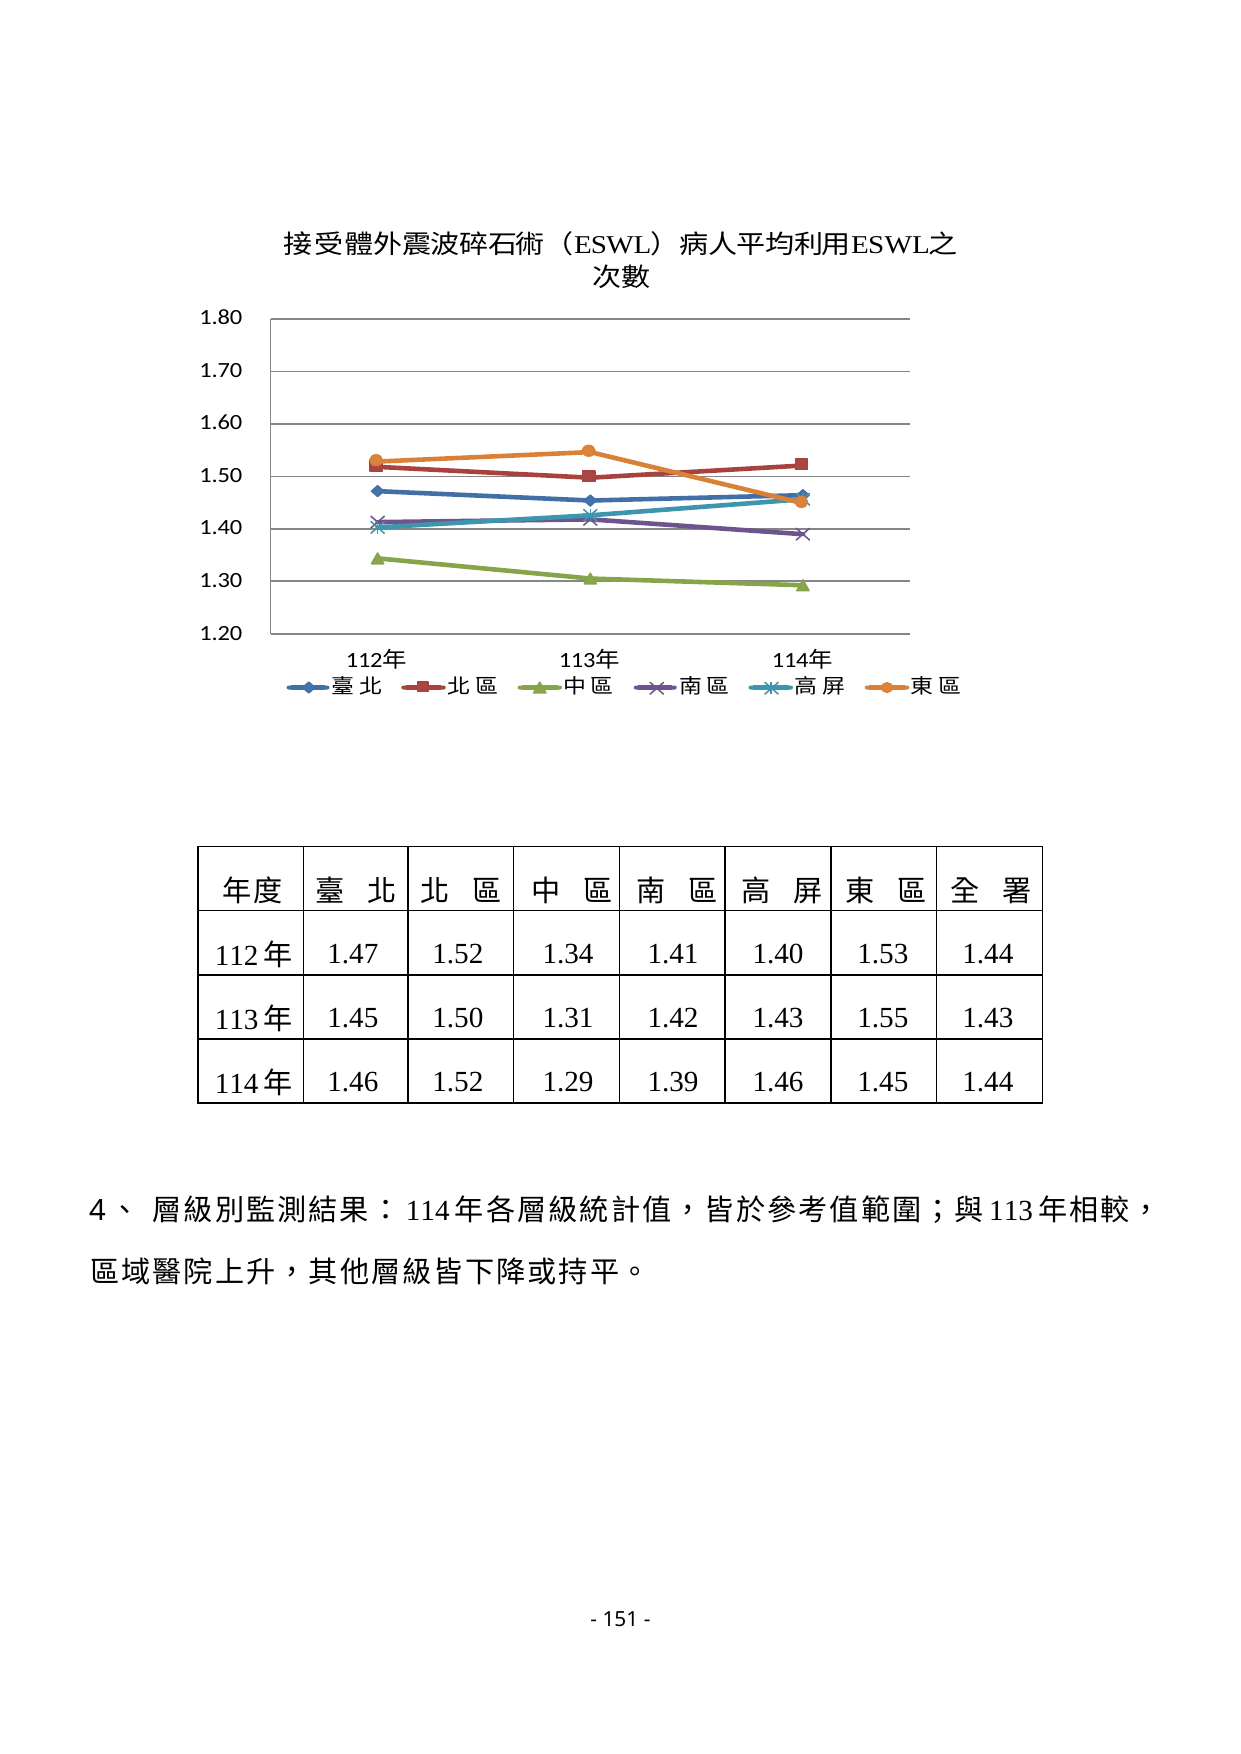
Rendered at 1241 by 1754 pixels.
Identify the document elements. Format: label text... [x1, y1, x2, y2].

table_cell 1.43 [726, 976, 830, 1038]
table_header 高 屏 [726, 847, 830, 910]
table_cell 112年 [199, 911, 303, 974]
table_cell 1.44 [937, 911, 1042, 974]
table_cell 1.46 [726, 1040, 830, 1102]
table_cell 1.50 [409, 976, 513, 1038]
table_header 年度 [199, 847, 303, 910]
table_cell 1.47 [304, 911, 407, 974]
table_cell 1.40 [726, 911, 830, 974]
list 層級別監測結果：114年各層級統計值，皆於參考值範圍；與113年相較，區域醫院上升，其他層級皆下降或持平。 [89, 1166, 1145, 1291]
table_cell 1.45 [832, 1040, 936, 1102]
table_cell 1.53 [832, 911, 936, 974]
table_header 南 區 [620, 847, 724, 910]
table_cell 1.46 [304, 1040, 407, 1102]
table_cell 1.31 [514, 976, 619, 1038]
table_cell 1.43 [937, 976, 1042, 1038]
table_header 東 區 [832, 847, 936, 910]
table_cell 1.44 [937, 1040, 1042, 1102]
table_header 臺 北 [304, 847, 407, 910]
table_cell 1.42 [620, 976, 724, 1038]
table_header 北 區 [409, 847, 513, 910]
table_header 中 區 [514, 847, 619, 910]
table_cell 1.34 [514, 911, 619, 974]
table_cell 1.52 [409, 911, 513, 974]
table_cell 114年 [199, 1040, 303, 1102]
table_cell 1.41 [620, 911, 724, 974]
table_cell 1.39 [620, 1040, 724, 1102]
table_cell 1.52 [409, 1040, 513, 1102]
table_cell 1.29 [514, 1040, 619, 1102]
table_header 全 署 [937, 847, 1042, 910]
table_cell 113年 [199, 976, 303, 1038]
table_cell 1.45 [304, 976, 407, 1038]
table_cell 1.55 [832, 976, 936, 1038]
